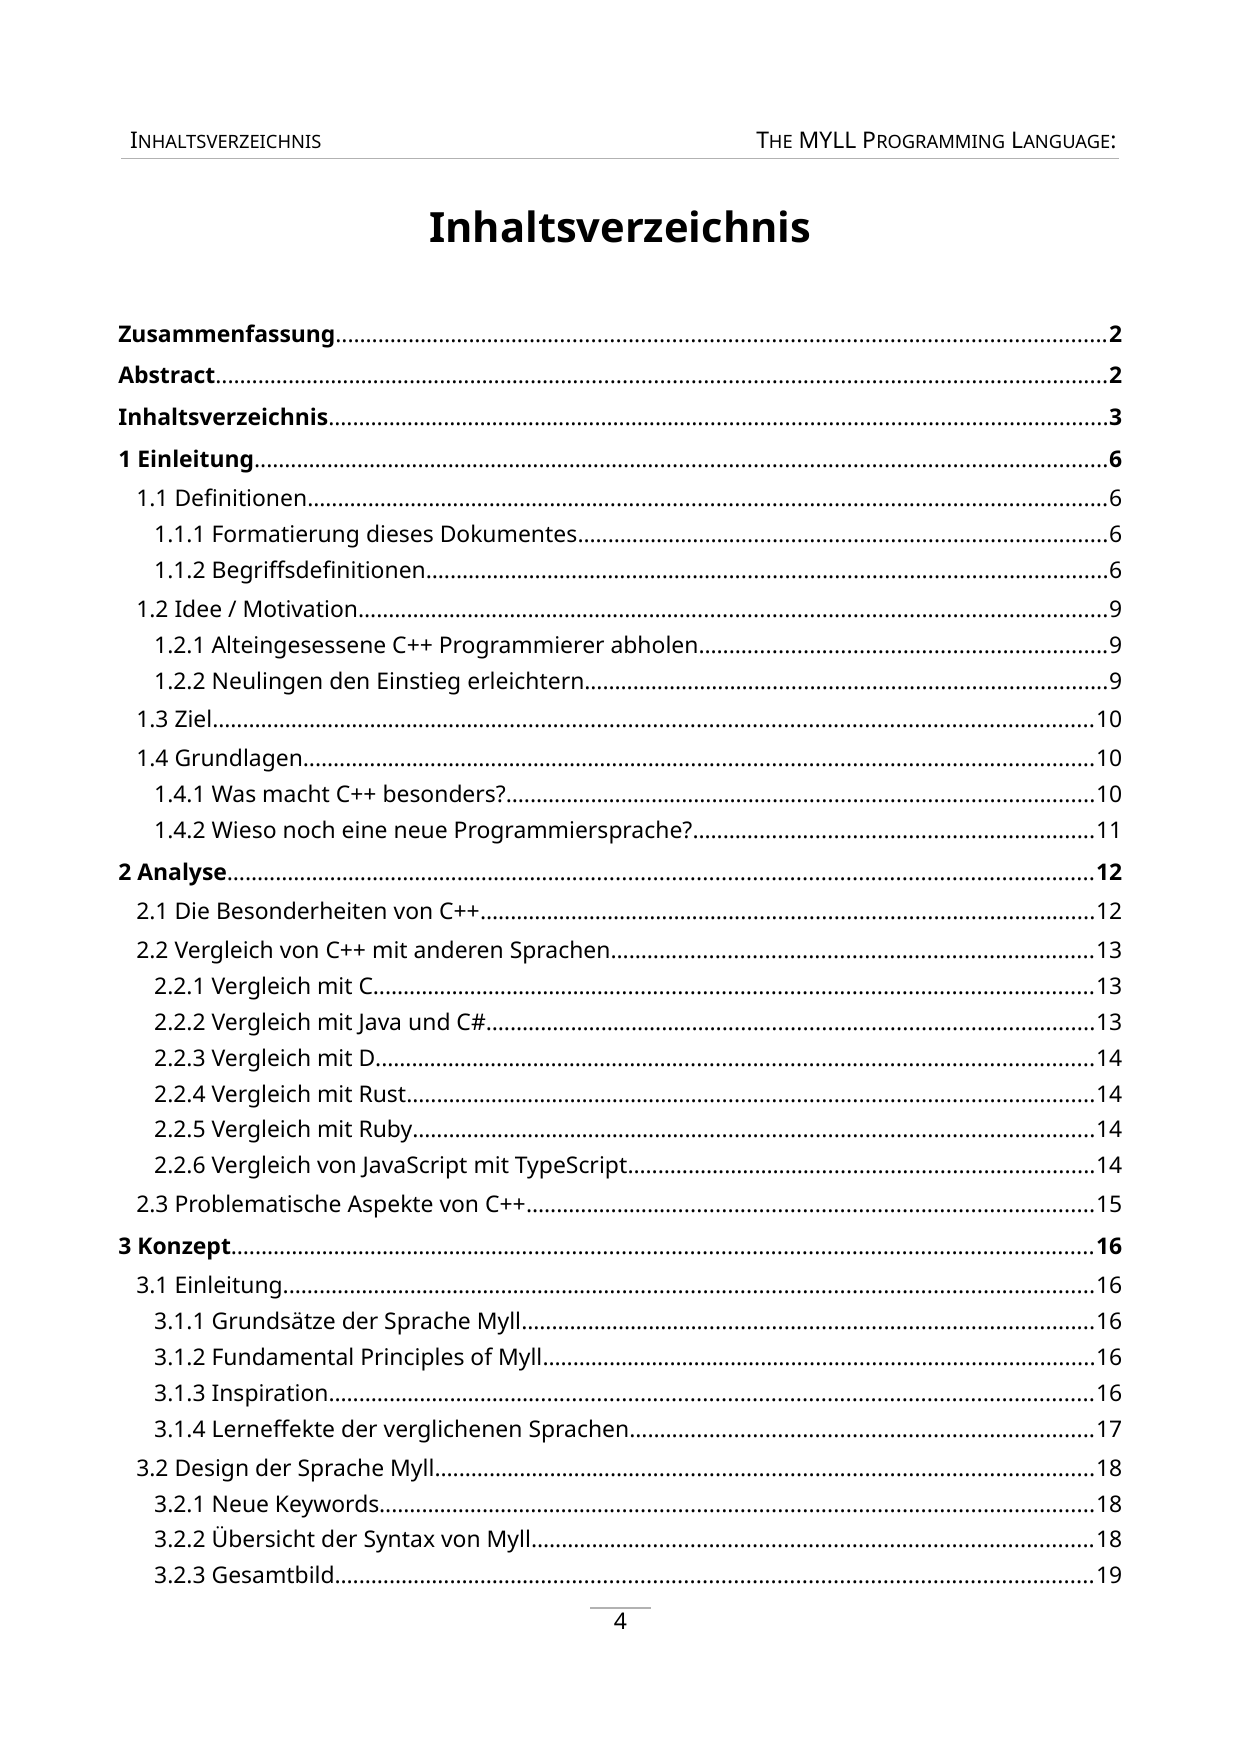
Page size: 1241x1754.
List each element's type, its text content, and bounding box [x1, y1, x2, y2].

text 1 Einleitung 6 [118, 443, 1122, 474]
text 1.1.2 Begriffsdefinitionen 6 [118, 554, 1122, 585]
text 2.2.4 Vergleich mit Rust 14 [118, 1077, 1122, 1109]
text 1.3 Ziel 10 [118, 703, 1122, 735]
text Inhaltsverzeichnis 3 [118, 401, 1122, 432]
text 1.1 Definitionen 6 [118, 482, 1122, 513]
text 2.2.2 Vergleich mit Java und C# 13 [118, 1006, 1122, 1037]
text 2.2.3 Vergleich mit D 14 [118, 1042, 1122, 1073]
text 1.4 Grundlagen 10 [118, 742, 1122, 773]
text 3.1 Einleitung 16 [118, 1269, 1122, 1300]
text 2.2 Vergleich von C++ mit anderen Sprachen 13 [118, 934, 1122, 965]
text 2.2.1 Vergleich mit C 13 [118, 970, 1122, 1001]
text 2 Analyse 12 [118, 856, 1122, 887]
text 2.1 Die Besonderheiten von C++ 12 [118, 895, 1122, 926]
text 2.3 Problematische Aspekte von C++ 15 [118, 1188, 1122, 1219]
text 3.1.2 Fundamental Principles of Myll 16 [118, 1341, 1122, 1372]
text 1.4.1 Was macht C++ besonders? 10 [118, 778, 1122, 809]
text 1.4.2 Wieso noch eine neue Programmiersprache? 11 [118, 814, 1122, 845]
text 3.2.2 Übersicht der Syntax von Myll 18 [118, 1523, 1122, 1555]
text 3.1.1 Grundsätze der Sprache Myll 16 [118, 1305, 1122, 1336]
text 3.2.1 Neue Keywords 18 [118, 1487, 1122, 1519]
text 1.2.2 Neulingen den Einstieg erleichtern 9 [118, 664, 1122, 696]
text 2.2.6 Vergleich von JavaScript mit TypeScript 14 [118, 1149, 1122, 1181]
text 3.2.3 Gesamtbild 19 [118, 1559, 1122, 1591]
text 3.1.3 Inspiration 16 [118, 1377, 1122, 1408]
text 1.1.1 Formatierung dieses Dokumentes 6 [118, 518, 1122, 549]
text 1.2 Idee / Motivation 9 [118, 593, 1122, 624]
text Abstract 2 [118, 359, 1122, 391]
text 3.1.4 Lerneffekte der verglichenen Sprachen 17 [118, 1413, 1122, 1444]
subtitle Inhaltsverzeichnis [118, 198, 1122, 255]
text Zusammenfassung 2 [118, 317, 1122, 349]
text 2.2.5 Vergleich mit Ruby 14 [118, 1113, 1122, 1145]
text 1.2.1 Alteingesessene C++ Programmierer abholen 9 [118, 629, 1122, 660]
text 3 Konzept 16 [118, 1230, 1122, 1261]
text 3.2 Design der Sprache Myll 18 [118, 1452, 1122, 1483]
